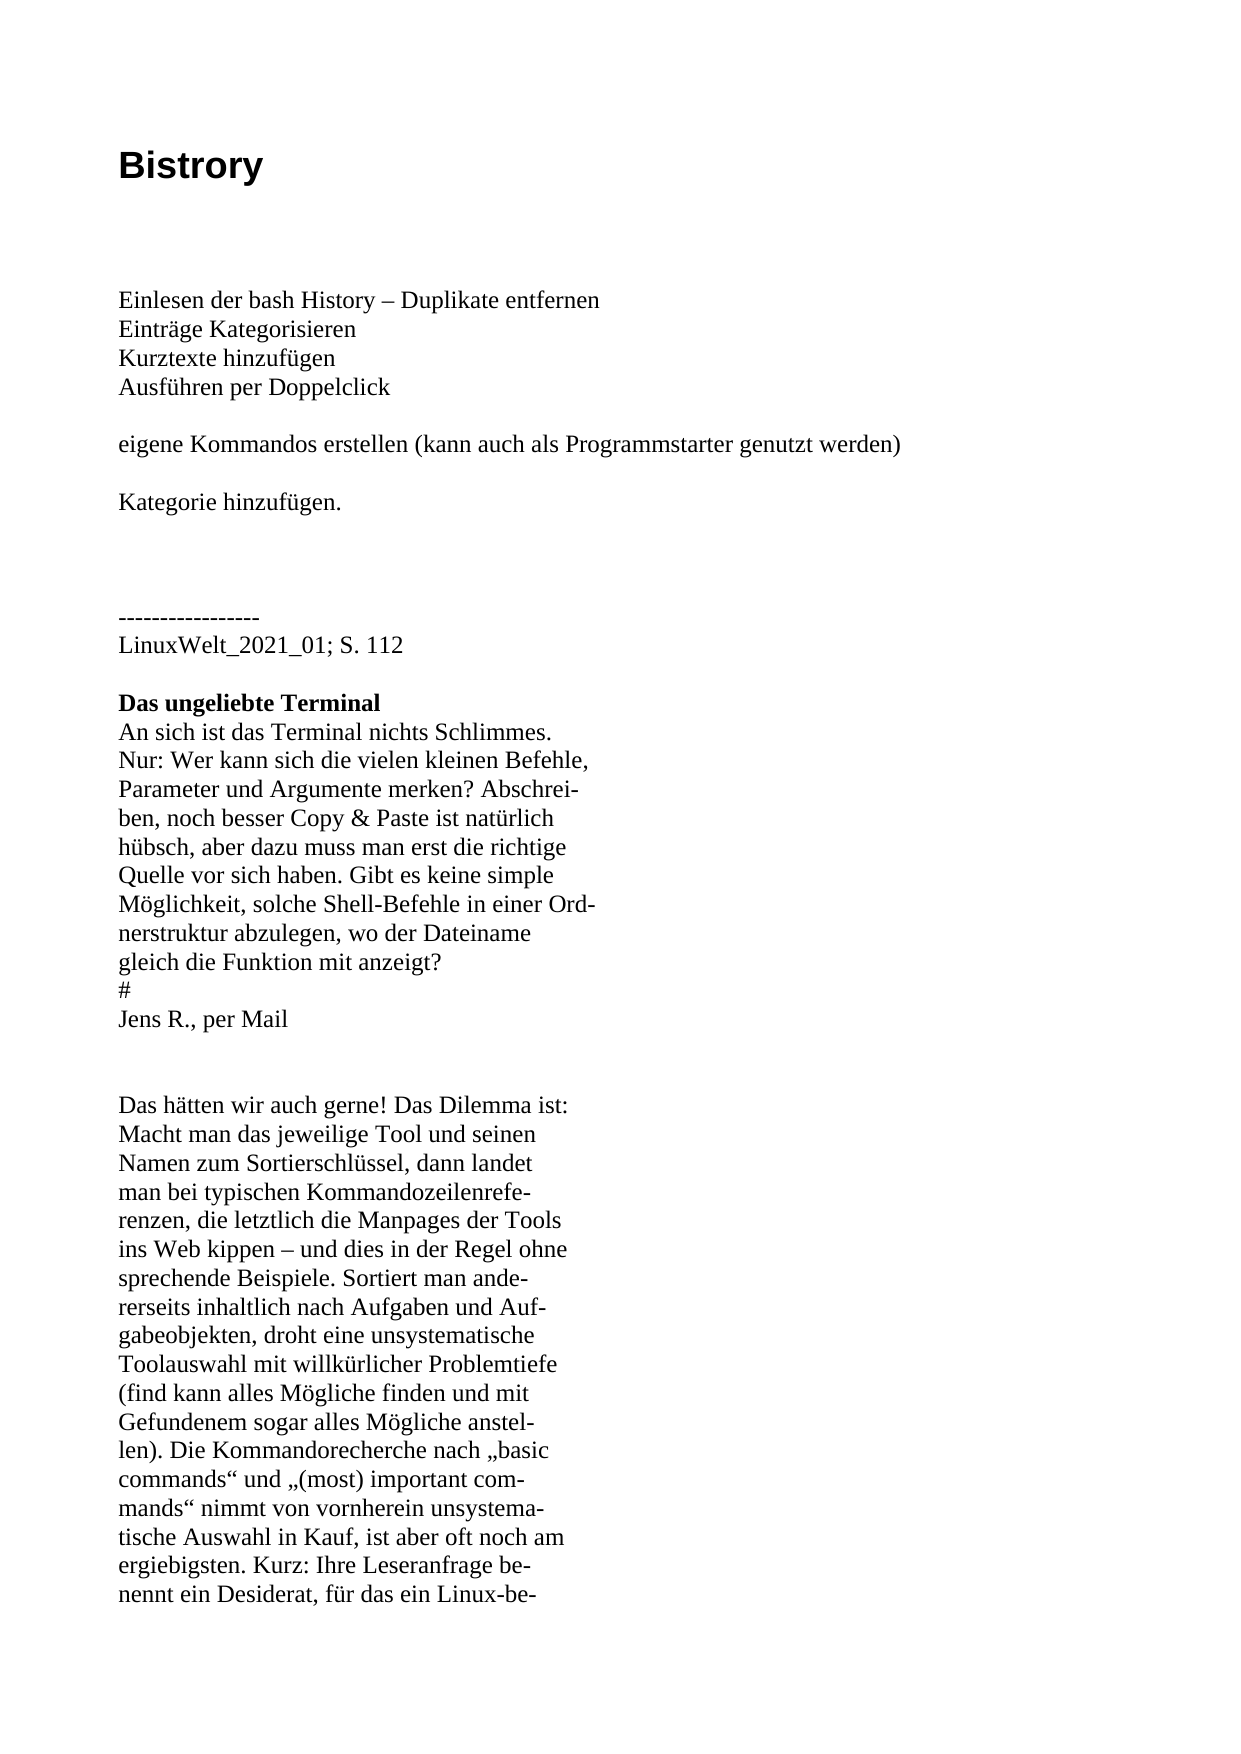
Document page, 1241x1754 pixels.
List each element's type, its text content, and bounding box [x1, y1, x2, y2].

text Das ungeliebte Terminal [118, 688, 1122, 717]
text tische Auswahl in Kauf, ist aber oft noch am [118, 1522, 1122, 1551]
text sprechende Beispiele. Sortiert man ande- [118, 1263, 1122, 1292]
text Quelle vor sich haben. Gibt es keine simple [118, 861, 1122, 889]
text Namen zum Sortierschlüssel, dann landet [118, 1148, 1122, 1177]
text eigene Kommandos erstellen (kann auch als Programmstarter genutzt werden) [118, 429, 1122, 458]
text Das hätten wir auch gerne! Das Dilemma ist: [118, 1091, 1122, 1119]
text Kategorie hinzufügen. [118, 487, 1122, 516]
text ­----------------- [118, 602, 1122, 631]
text ben, noch besser Copy & Paste ist natürlich [118, 803, 1122, 832]
text mands“ nimmt von vornherein unsystema- [118, 1493, 1122, 1522]
text len). Die Kommandorecherche nach „basic [118, 1436, 1122, 1464]
text rerseits inhaltlich nach Aufgaben und Auf- [118, 1292, 1122, 1321]
text An sich ist das Terminal nichts Schlimmes. [118, 717, 1122, 746]
text Gefundenem sogar alles Mögliche anstel- [118, 1407, 1122, 1436]
subtitle Bistrory [118, 143, 1122, 187]
text man bei typischen Kommandozeilenrefe- [118, 1177, 1122, 1206]
text ergiebigsten. Kurz: Ihre Leseranfrage be- [118, 1551, 1122, 1579]
text Kurztexte hinzufügen [118, 343, 1122, 372]
text Nur: Wer kann sich die vielen kleinen Befehle, [118, 746, 1122, 774]
text Jens R., per Mail [118, 1004, 1122, 1033]
text Einträge Kategorisieren [118, 314, 1122, 343]
text gleich die Funktion mit anzeigt? [118, 947, 1122, 976]
text renzen, die letztlich die Manpages der Tools [118, 1206, 1122, 1234]
text gabeobjekten, droht eine unsystematische [118, 1321, 1122, 1349]
text Möglichkeit, solche Shell-Befehle in einer Ord- [118, 889, 1122, 918]
text LinuxWelt_2021_01; S. 112 [118, 631, 1122, 659]
text (find kann alles Mögliche finden und mit [118, 1378, 1122, 1407]
text # [118, 976, 1122, 1004]
text ins Web kippen – und dies in der Regel ohne [118, 1234, 1122, 1263]
text Macht man das jeweilige Tool und seinen [118, 1119, 1122, 1148]
text hübsch, aber dazu muss man erst die richtige [118, 832, 1122, 861]
text Toolauswahl mit willkürlicher Problemtiefe [118, 1349, 1122, 1378]
text commands“ und „(most) important com- [118, 1464, 1122, 1493]
text nennt ein Desiderat, für das ein Linux-be- [118, 1579, 1122, 1608]
text Parameter und Argumente merken? Abschrei- [118, 774, 1122, 803]
text Einlesen der bash History – Duplikate entfernen [118, 286, 1122, 314]
text Ausführen per Doppelclick [118, 372, 1122, 401]
text nerstruktur abzulegen, wo der Dateiname [118, 918, 1122, 947]
